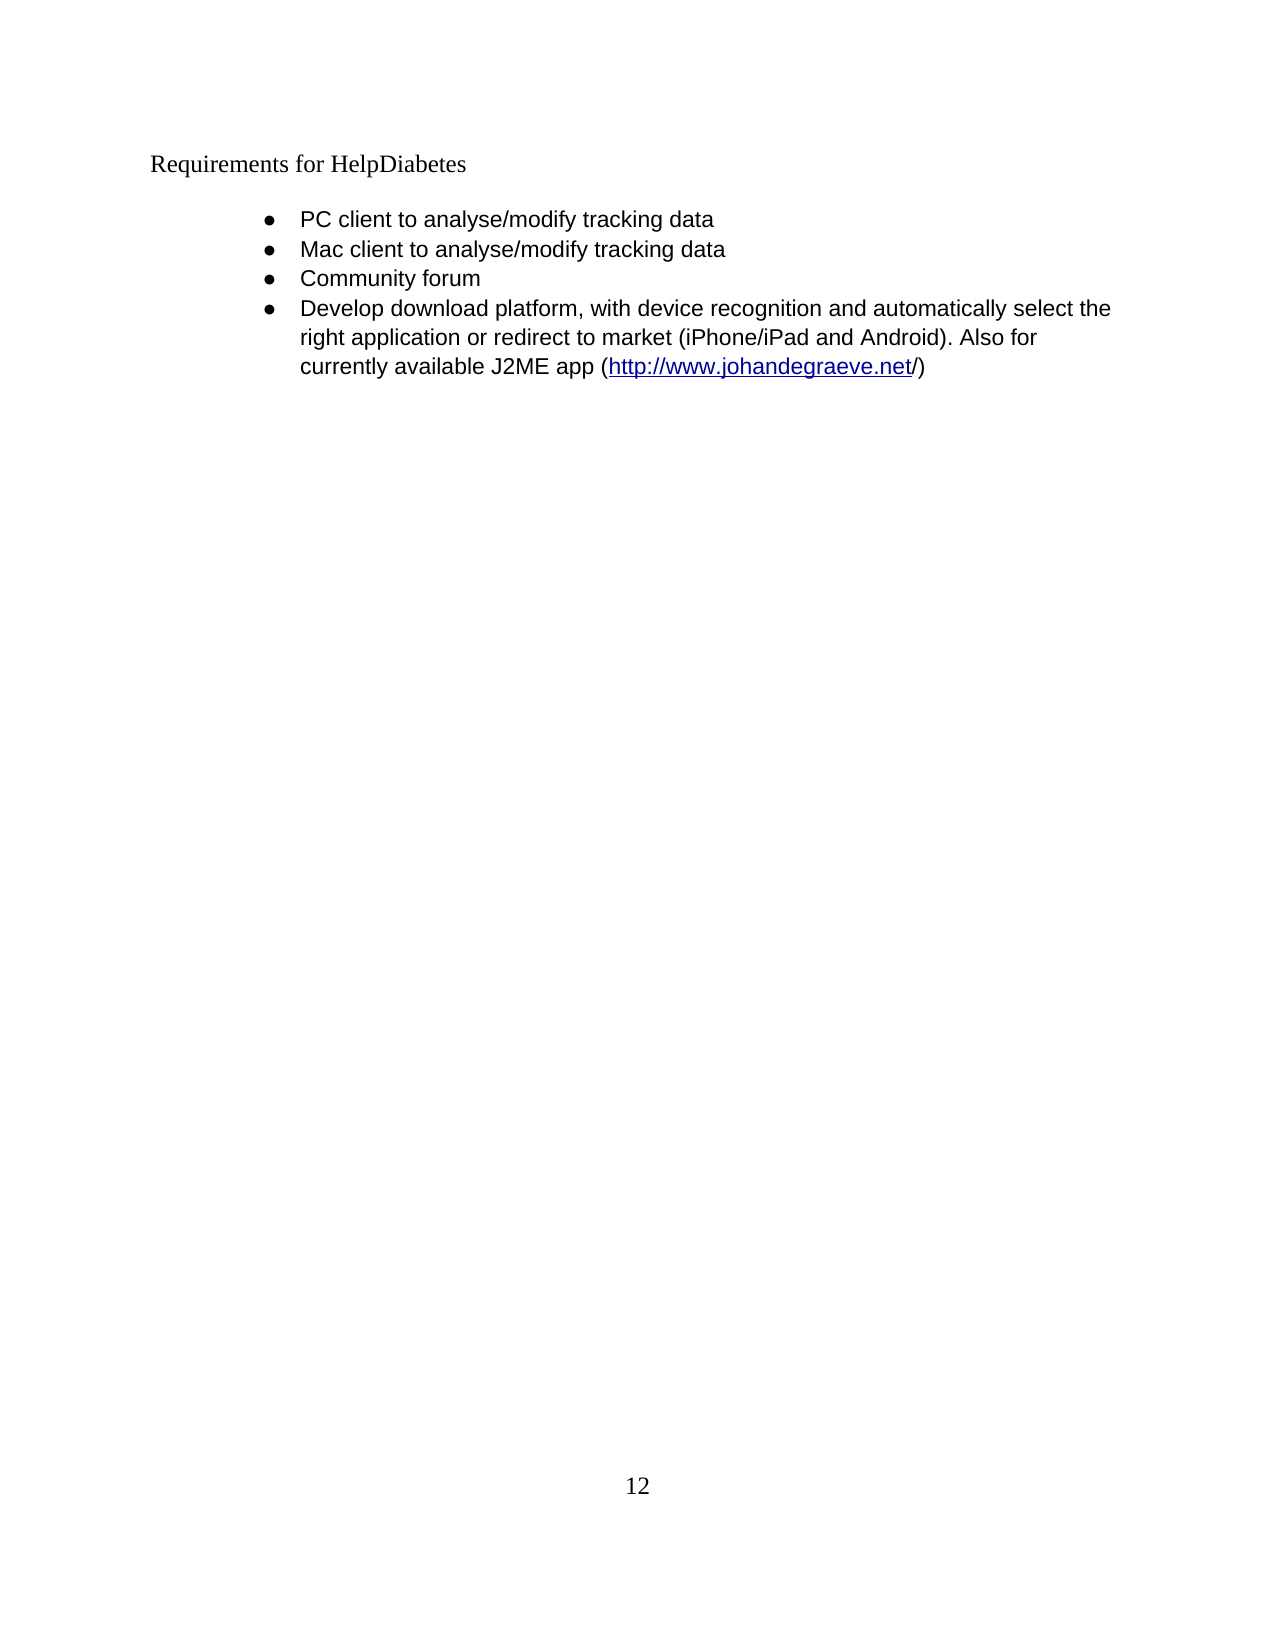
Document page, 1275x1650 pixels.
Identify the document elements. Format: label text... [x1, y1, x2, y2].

list Community forum [262, 266, 1125, 292]
list PC client to analyse/modify tracking data [262, 207, 1125, 233]
list Develop download platform, with device recognition and automatically select the right application or redirect to market (iPhone/iPad and Android). Also for currently available J2ME app (http://www.johandegraeve.net/) [262, 295, 1125, 380]
list Mac client to analyse/modify tracking data [262, 237, 1125, 262]
